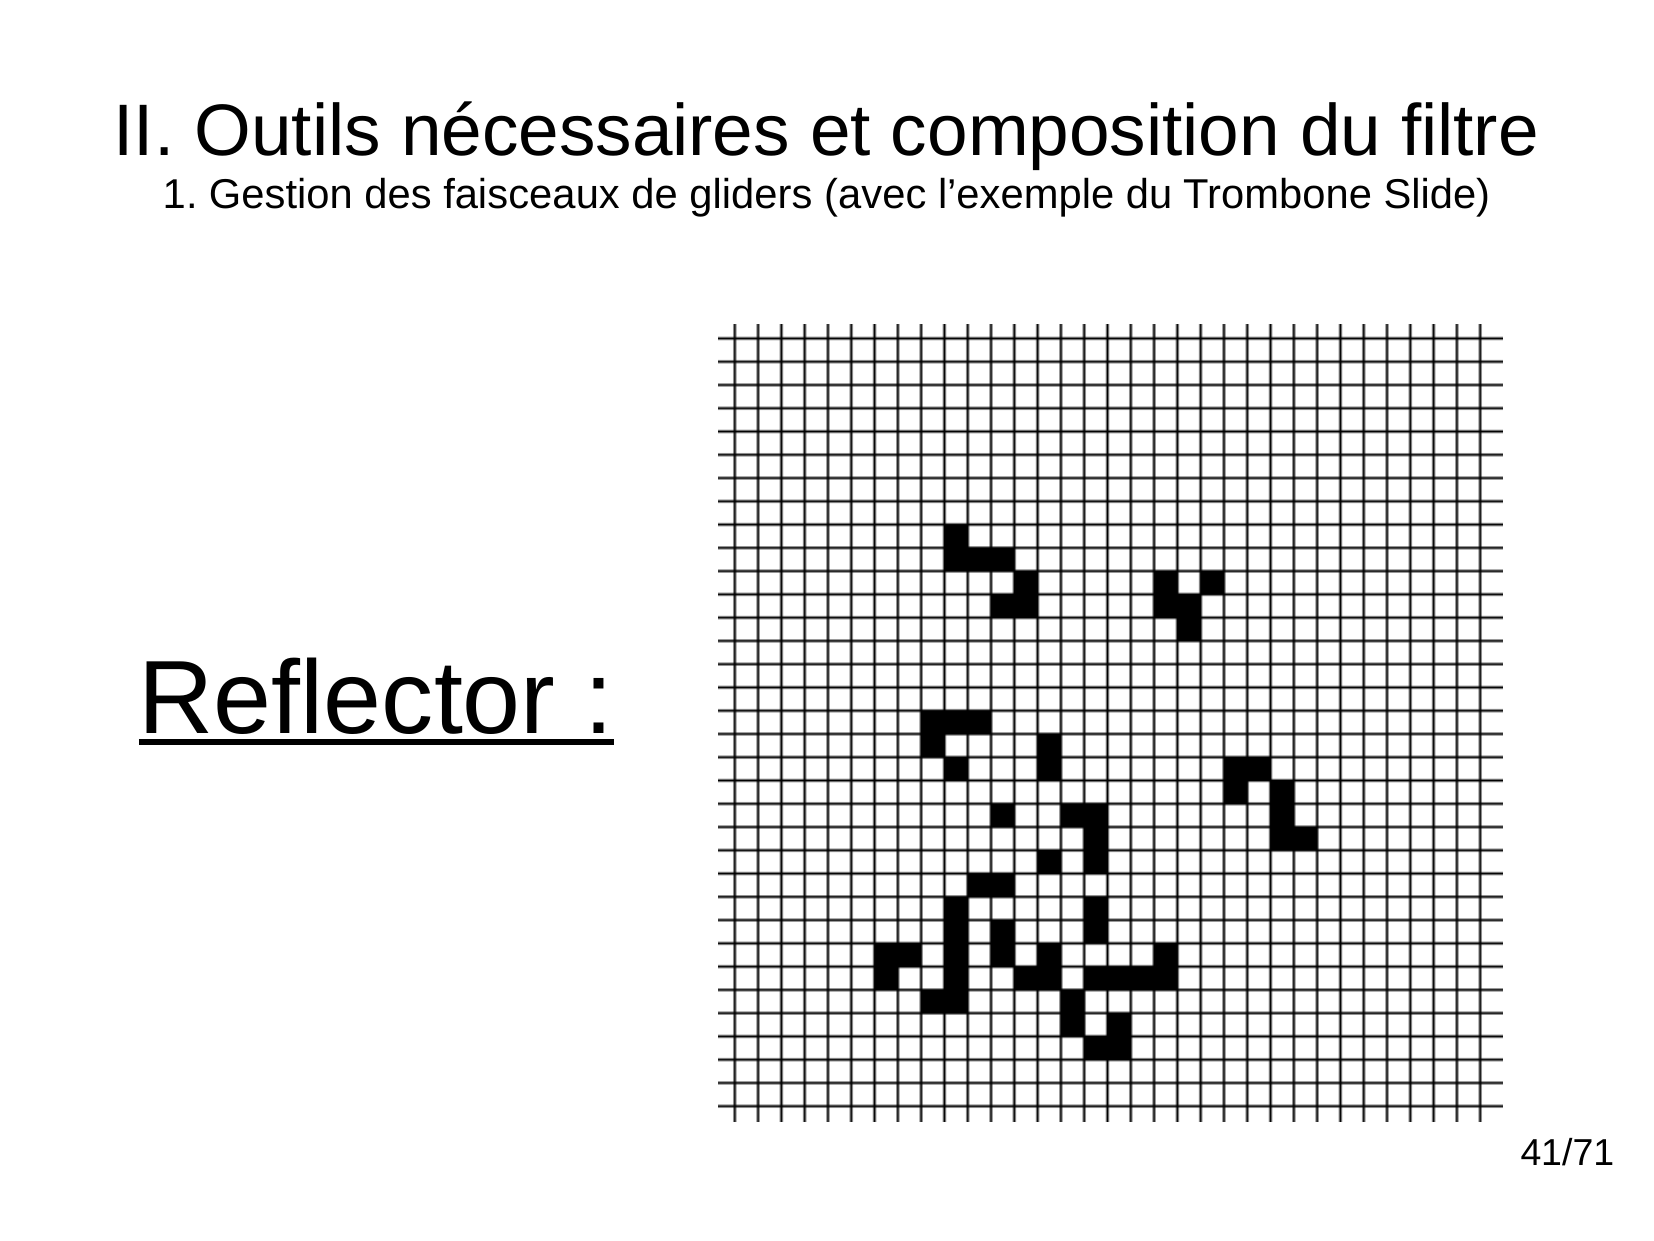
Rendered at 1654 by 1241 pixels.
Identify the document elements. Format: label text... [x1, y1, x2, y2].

picture [718, 324, 1503, 1123]
title II. Outils nécessaires et composition du filtre 1. Gestion des faisceaux de gliders (avec l’exemple du Trombone Slide) [0, 30, 1654, 276]
text_box Reflector : [124, 631, 629, 763]
text_box <number>/71 [1505, 1124, 1654, 1182]
